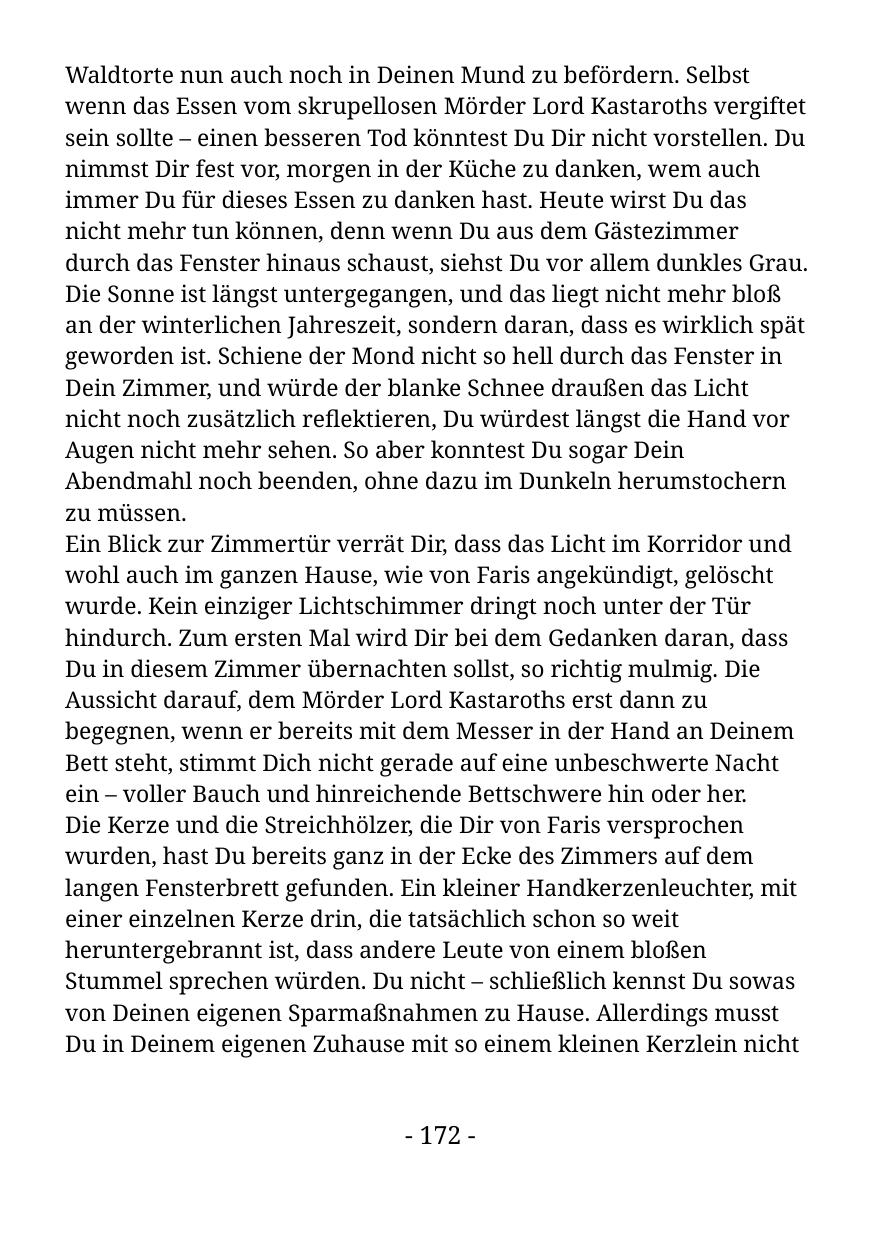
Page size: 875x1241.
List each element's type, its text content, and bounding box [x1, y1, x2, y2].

text Waldtorte nun auch noch in Deinen Mund zu befördern. Selbst wenn das Essen vom skrupellosen Mörder Lord Kastaroths vergiftet sein sollte – einen besseren Tod könntest Du Dir nicht vorstellen. Du nimmst Dir fest vor, morgen in der Küche zu danken, wem auch immer Du für dieses Essen zu danken hast. Heute wirst Du das nicht mehr tun können, denn wenn Du aus dem Gästezimmer durch das Fenster hinaus schaust, siehst Du vor allem dunkles Grau. Die Sonne ist längst untergegangen, und das liegt nicht mehr bloß an der winterlichen Jahreszeit, sondern daran, dass es wirklich spät geworden ist. Schiene der Mond nicht so hell durch das Fenster in Dein Zimmer, und würde der blanke Schnee draußen das Licht nicht noch zusätzlich reflektieren, Du würdest längst die Hand vor Augen nicht mehr sehen. So aber konntest Du sogar Dein Abendmahl noch beenden, ohne dazu im Dunkeln herumstochern zu müssen. [65, 59, 809, 528]
text Die Kerze und die Streichhölzer, die Dir von Faris versprochen wurden, hast Du bereits ganz in der Ecke des Zimmers auf dem langen Fensterbrett gefunden. Ein kleiner Handkerzenleuchter, mit einer einzelnen Kerze drin, die tatsächlich schon so weit heruntergebrannt ist, dass andere Leute von einem bloßen Stummel sprechen würden. Du nicht – schließlich kennst Du sowas von Deinen eigenen Sparmaßnahmen zu Hause. Allerdings musst Du in Deinem eigenen Zuhause mit so einem kleinen Kerzlein nicht [65, 809, 809, 1059]
text Ein Blick zur Zimmertür verrät Dir, dass das Licht im Korridor und wohl auch im ganzen Hause, wie von Faris angekündigt, gelöscht wurde. Kein einziger Lichtschimmer dringt noch unter der Tür hindurch. Zum ersten Mal wird Dir bei dem Gedanken daran, dass Du in diesem Zimmer übernachten sollst, so richtig mulmig. Die Aussicht darauf, dem Mörder Lord Kastaroths erst dann zu begegnen, wenn er bereits mit dem Messer in der Hand an Deinem Bett steht, stimmt Dich nicht gerade auf eine unbeschwerte Nacht ein – voller Bauch und hinreichende Bettschwere hin oder her. [65, 528, 809, 809]
